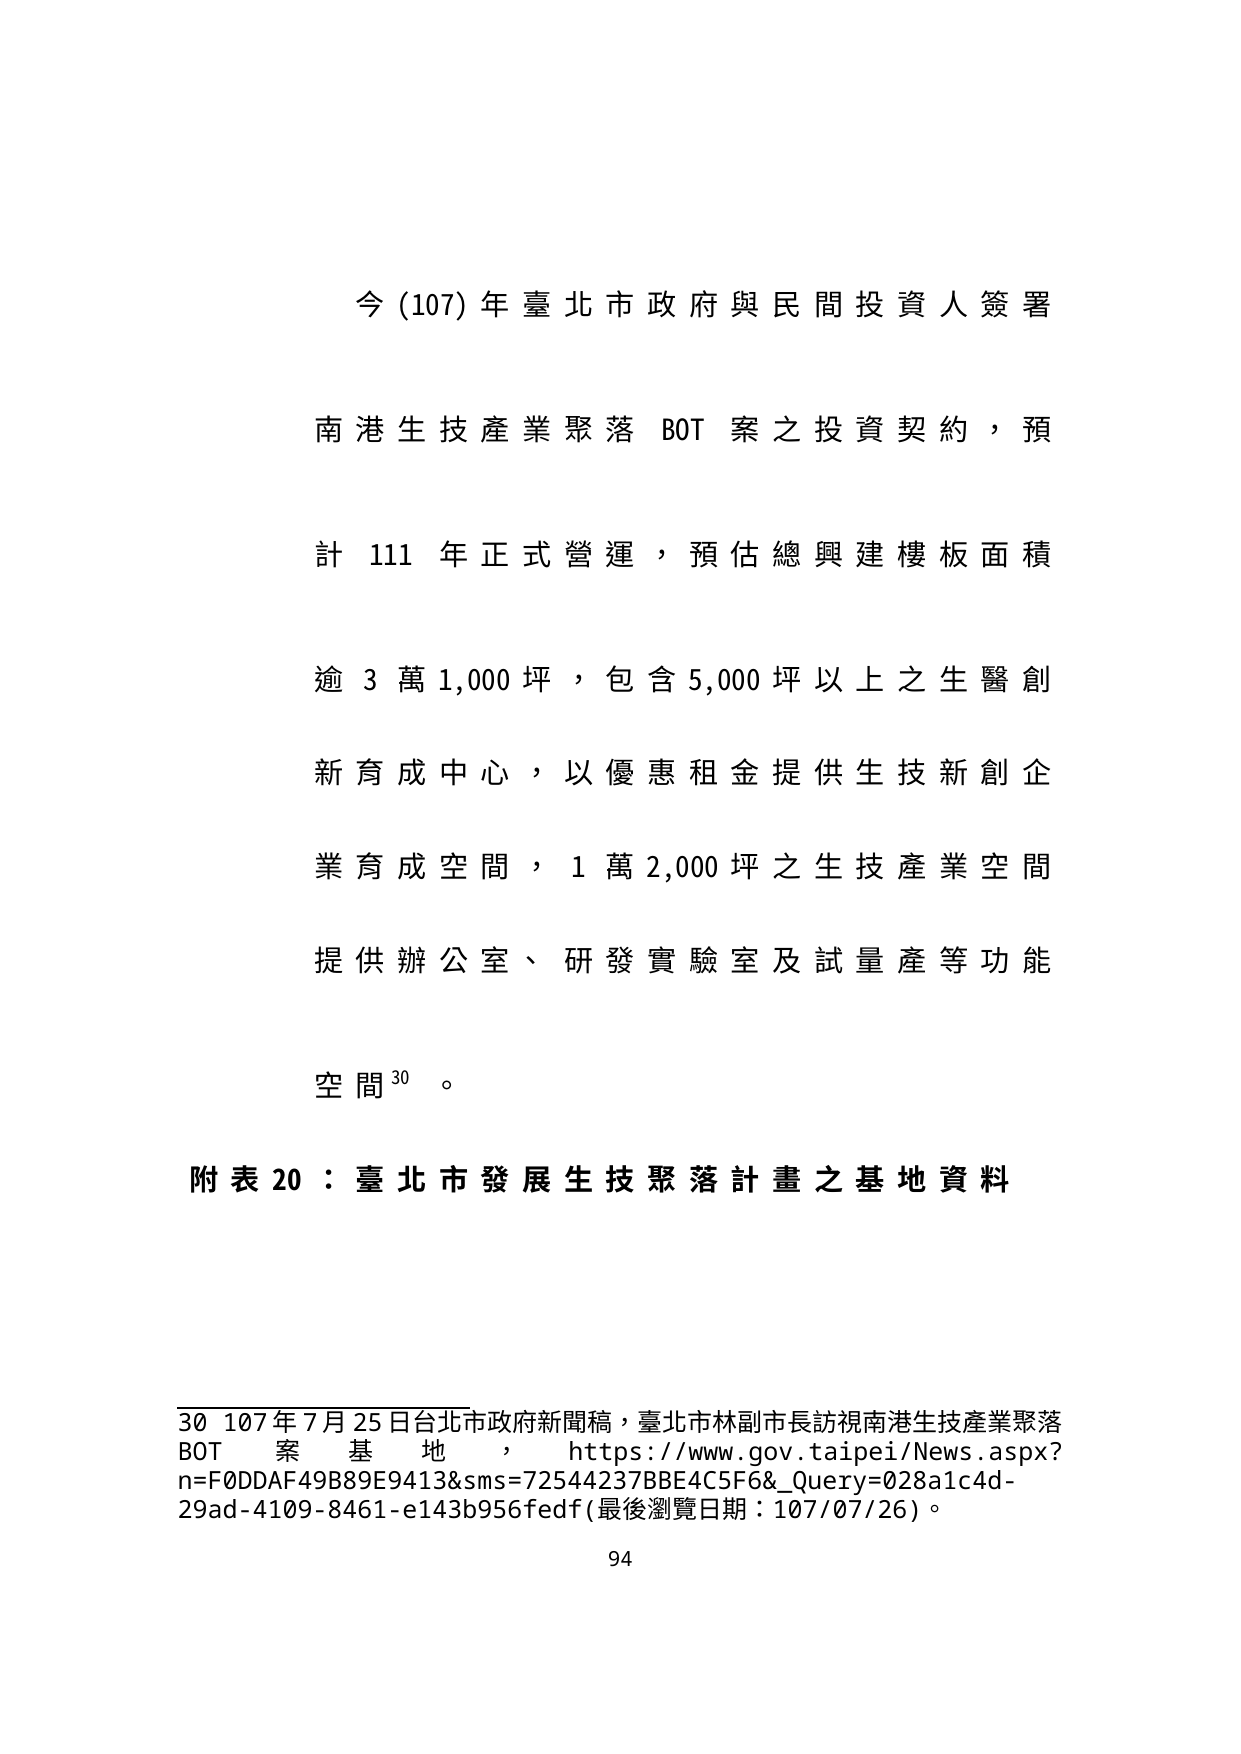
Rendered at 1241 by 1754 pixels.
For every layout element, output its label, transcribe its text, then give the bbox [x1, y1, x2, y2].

text 附表20：臺北市發展生技聚落計畫之基地資料 [183, 1104, 1058, 1229]
text 107年7月25日台北市政府新聞稿，臺北市林副市長訪視南港生技產業聚落BOT案基地，https://www.gov.taipei/News.aspx?n=F0DDAF49B89E9413&sms=72544237BBE4C5F6&_Query=028a1c4d-29ad-4109-8461-e143b956fedf(最後瀏覽日期：107/07/26)。 [177, 1408, 1063, 1525]
text 今(107)年臺北市政府與民間投資人簽署南港生技產業聚落BOT案之投資契約，預計111年正式營運，預估總興建樓板面積逾3萬1,000坪，包含5,000坪以上之生醫創新育成中心，以優惠租金提供生技新創企業育成空間，1萬2,000坪之生技產業空間提供辦公室、研發實驗室及試量產等功能空間。 [271, 229, 1058, 1104]
